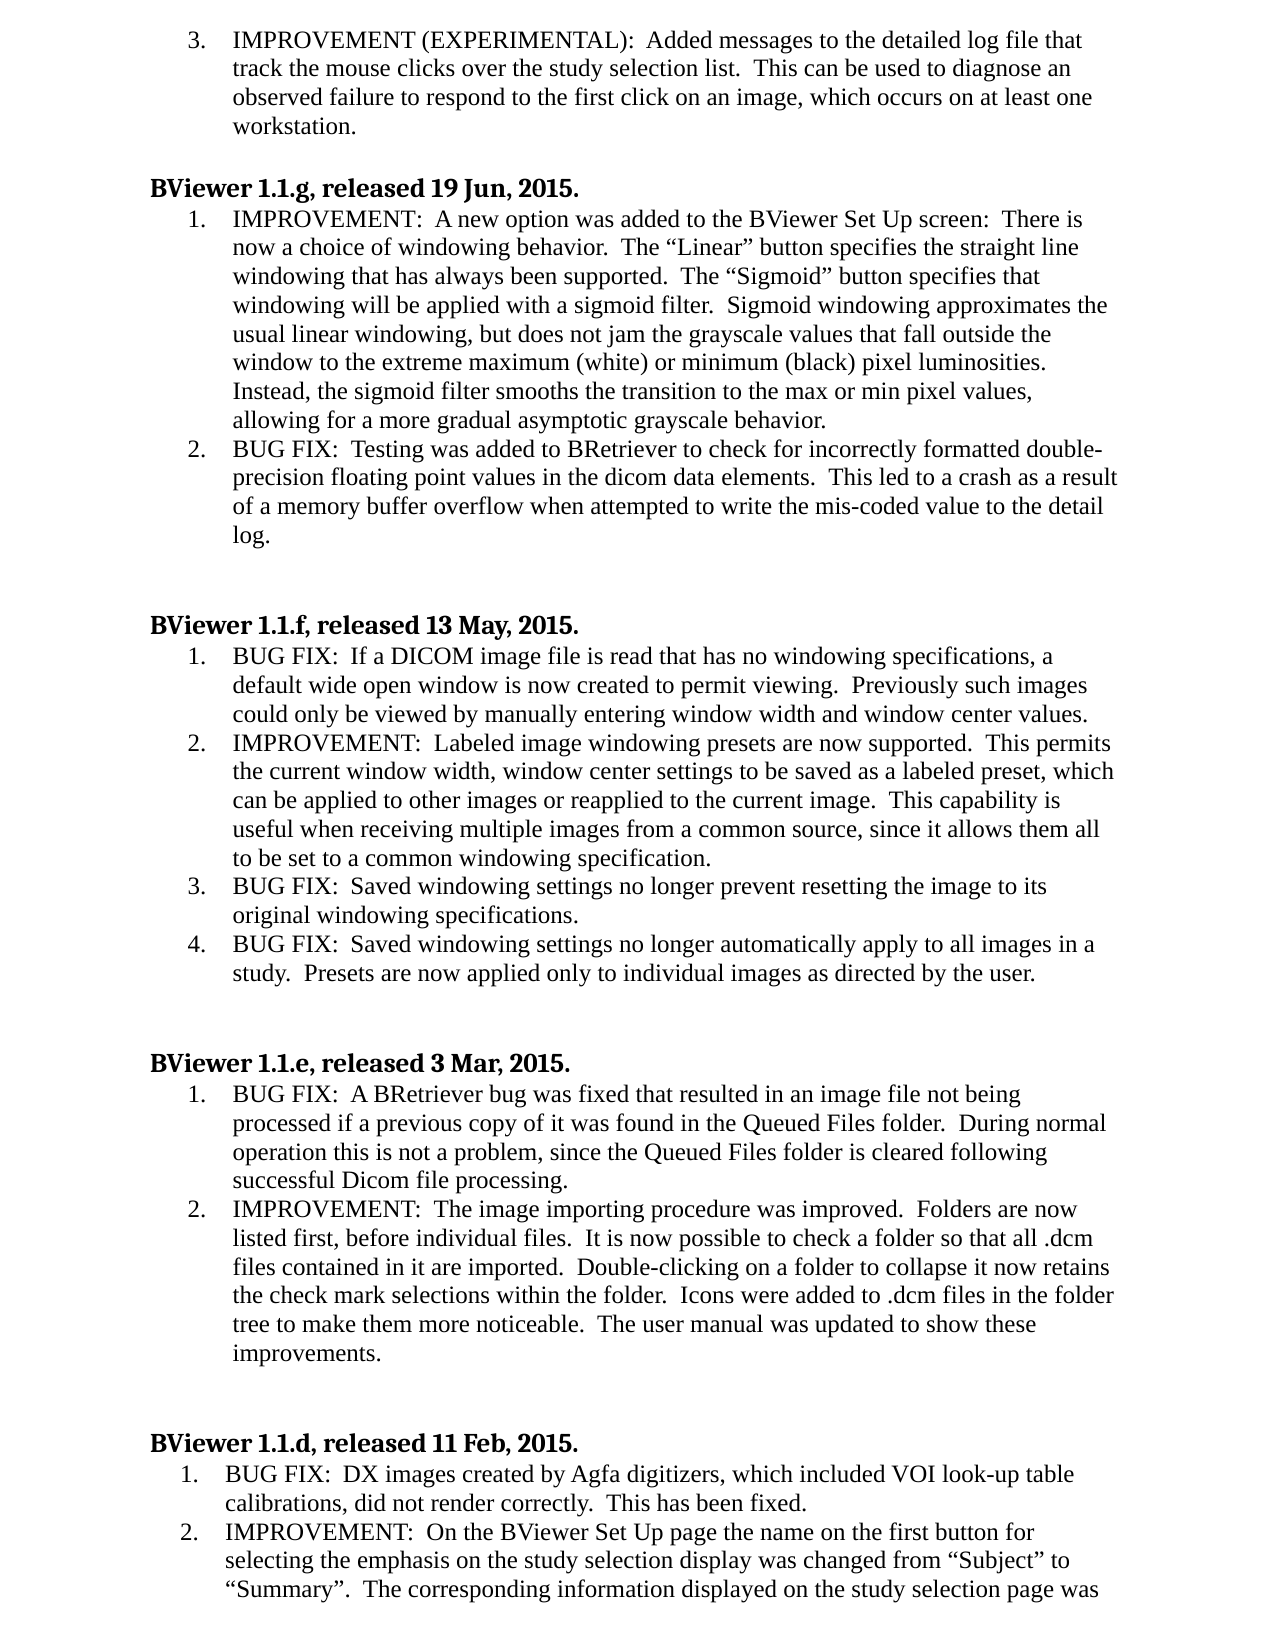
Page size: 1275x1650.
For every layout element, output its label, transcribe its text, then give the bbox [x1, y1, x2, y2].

list BUG FIX: Saved windowing settings no longer prevent resetting the image to its original windowing specifications. [187, 871, 1125, 929]
list BUG FIX: A BRetriever bug was fixed that resulted in an image file not being processed if a previous copy of it was found in the Queued Files folder. During normal operation this is not a problem, since the Queued Files folder is cleared following successful Dicom file processing. [187, 1079, 1125, 1194]
list IMPROVEMENT: On the BViewer Set Up page the name on the first button for selecting the emphasis on the study selection display was changed from “Subject” to “Summary”. The corresponding information displayed on the study selection page was [180, 1517, 1125, 1603]
subtitle BViewer 1.1.e, released 3 Mar, 2015. [150, 1048, 1125, 1079]
subtitle BViewer 1.1.d, released 11 Feb, 2015. [150, 1428, 1125, 1459]
list IMPROVEMENT: Labeled image windowing presets are now supported. This permits the current window width, window center settings to be saved as a labeled preset, which can be applied to other images or reapplied to the current image. This capability is useful when receiving multiple images from a common source, since it allows them all to be set to a common windowing specification. [187, 728, 1125, 871]
list IMPROVEMENT: A new option was added to the BViewer Set Up screen: There is now a choice of windowing behavior. The “Linear” button specifies the straight line windowing that has always been supported. The “Sigmoid” button specifies that windowing will be applied with a sigmoid filter. Sigmoid windowing approximates the usual linear windowing, but does not jam the grayscale values that fall outside the window to the extreme maximum (white) or minimum (black) pixel luminosities. Instead, the sigmoid filter smooths the transition to the max or min pixel values, allowing for a more gradual asymptotic grayscale behavior. [187, 204, 1125, 434]
subtitle BViewer 1.1.f, released 13 May, 2015. [150, 610, 1125, 641]
list BUG FIX: If a DICOM image file is read that has no windowing specifications, a default wide open window is now created to permit viewing. Previously such images could only be viewed by manually entering window width and window center values. [187, 641, 1125, 728]
subtitle BViewer 1.1.g, released 19 Jun, 2015. [150, 173, 1125, 204]
list BUG FIX: DX images created by Agfa digitizers, which included VOI look-up table calibrations, did not render correctly. This has been fixed. [180, 1459, 1125, 1517]
list BUG FIX: Saved windowing settings no longer automatically apply to all images in a study. Presets are now applied only to individual images as directed by the user. [187, 929, 1125, 986]
list BUG FIX: Testing was added to BRetriever to check for incorrectly formatted double-precision floating point values in the dicom data elements. This led to a crash as a result of a memory buffer overflow when attempted to write the mis-coded value to the detail log. [187, 434, 1125, 549]
list IMPROVEMENT: The image importing procedure was improved. Folders are now listed first, before individual files. It is now possible to check a folder so that all .dcm files contained in it are imported. Double-clicking on a folder to collapse it now retains the check mark selections within the folder. Icons were added to .dcm files in the folder tree to make them more noticeable. The user manual was updated to show these improvements. [187, 1194, 1125, 1367]
list IMPROVEMENT (EXPERIMENTAL): Added messages to the detailed log file that track the mouse clicks over the study selection list. This can be used to diagnose an observed failure to respond to the first click on an image, which occurs on at least one workstation. [187, 25, 1125, 140]
